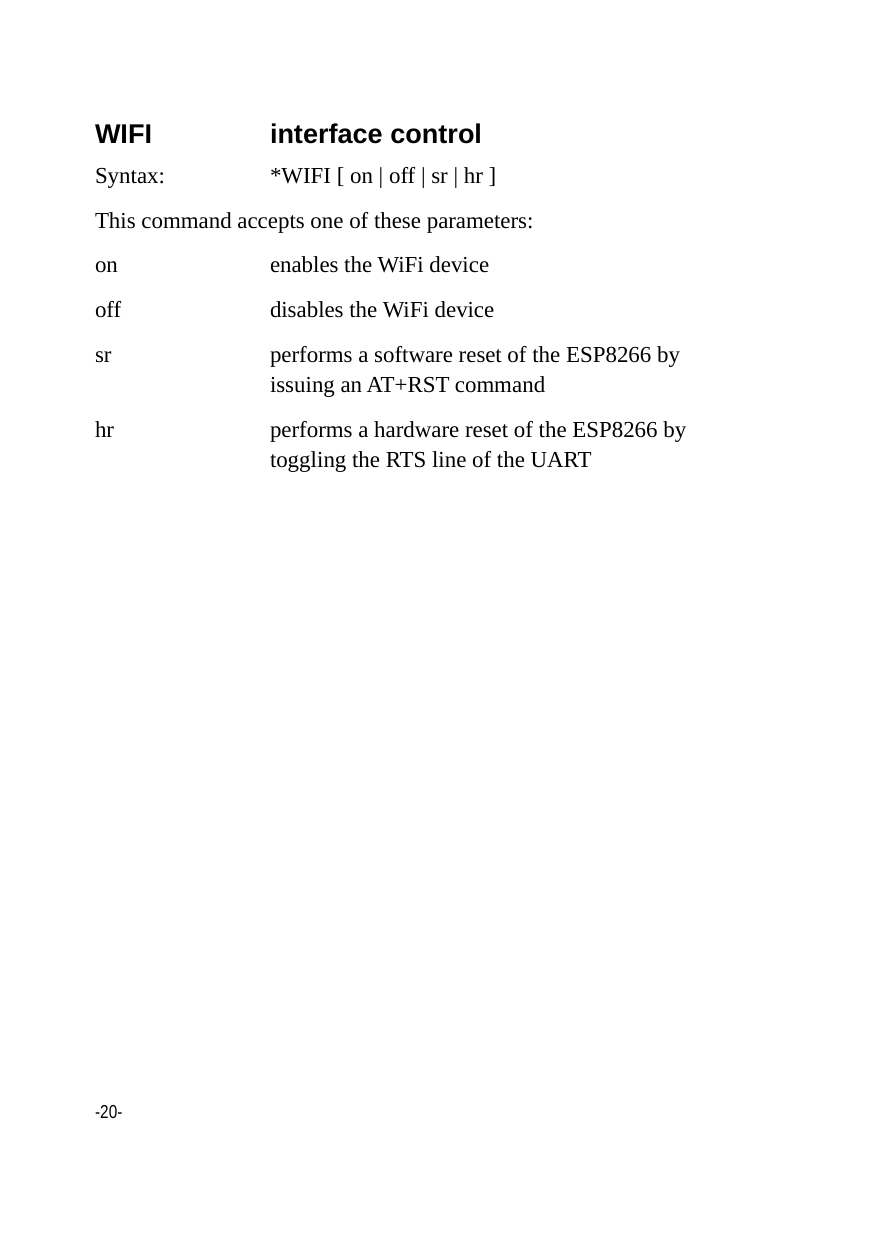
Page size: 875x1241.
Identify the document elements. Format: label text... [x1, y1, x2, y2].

text off disables the WiFi device [95, 296, 815, 323]
text This command accepts one of these parameters: [95, 207, 815, 233]
text hr performs a hardware reset of the ESP8266 by toggling the RTS line of the UART [95, 416, 815, 473]
subtitle WIFI interface control [95, 118, 815, 149]
text Syntax: *WIFI [ on | off | sr | hr ] [95, 162, 815, 188]
text sr performs a software reset of the ESP8266 by issuing an AT+RST command [95, 341, 815, 398]
text on enables the WiFi device [95, 251, 815, 278]
